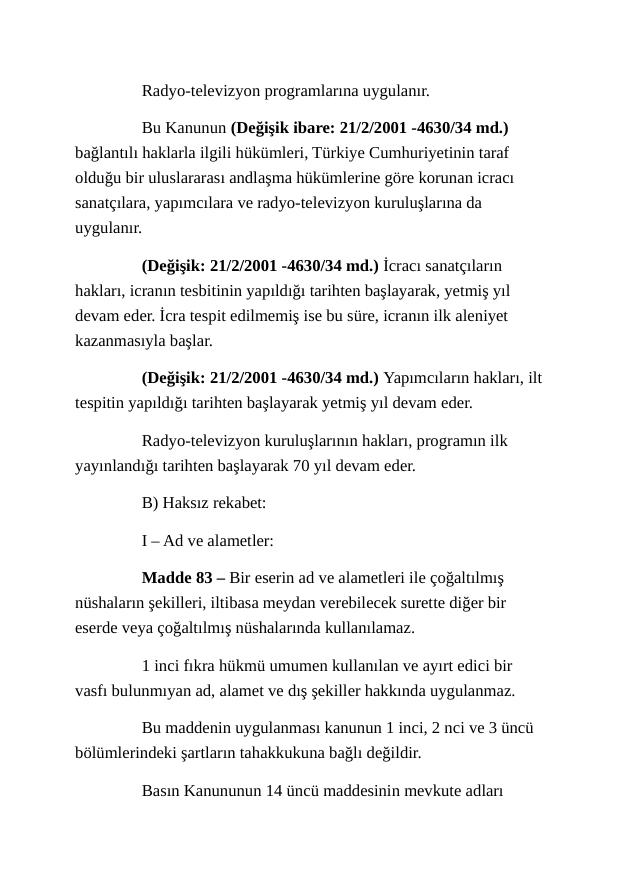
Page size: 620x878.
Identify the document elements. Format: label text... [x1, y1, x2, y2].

text I – Ad ve alametler: [75, 525, 544, 550]
text Madde 83 – Bir eserin ad ve alametleri ile çoğaltılmış nüshaların şekilleri, iltibasa meydan verebilecek surette diğer bir eserde veya çoğaltılmış nüshalarında kullanılamaz. [75, 562, 544, 637]
text (Değişik: 21/2/2001 -4630/34 md.) İcracı sanatçıların hakları, icranın tesbitinin yapıldığı tarihten başlayarak, yetmiş yıl devam eder. İcra tespit edilmemiş ise bu süre, icranın ilk aleniyet kazanmasıyla başlar. [75, 250, 544, 350]
text Basın Kanununun 14 üncü maddesinin mevkute adları [75, 775, 544, 800]
text Bu Kanunun (Değişik ibare: 21/2/2001 -4630/34 md.) bağlantılı haklarla ilgili hükümleri, Türkiye Cumhuriyetinin taraf olduğu bir uluslararası andlaşma hükümlerine göre korunan icracı sanatçılara, yapımcılara ve radyo-televizyon kuruluşlarına da uygulanır. [75, 112, 544, 237]
text Radyo-televizyon kuruluşlarının hakları, programın ilk yayınlandığı tarihten başlayarak 70 yıl devam eder. [75, 425, 544, 475]
text B) Haksız rekabet: [75, 487, 544, 512]
text Radyo-televizyon programlarına uygulanır. [75, 75, 544, 100]
text (Değişik: 21/2/2001 -4630/34 md.) Yapımcıların hakları, ilt tespitin yapıldığı tarihten başlayarak yetmiş yıl devam eder. [75, 362, 544, 412]
text Bu maddenin uygulanması kanunun 1 inci, 2 nci ve 3 üncü bölümlerindeki şartların tahakkukuna bağlı değildir. [75, 712, 544, 762]
text 1 inci fıkra hükmü umumen kullanılan ve ayırt edici bir vasfı bulunmıyan ad, alamet ve dış şekiller hakkında uygulanmaz. [75, 650, 544, 700]
